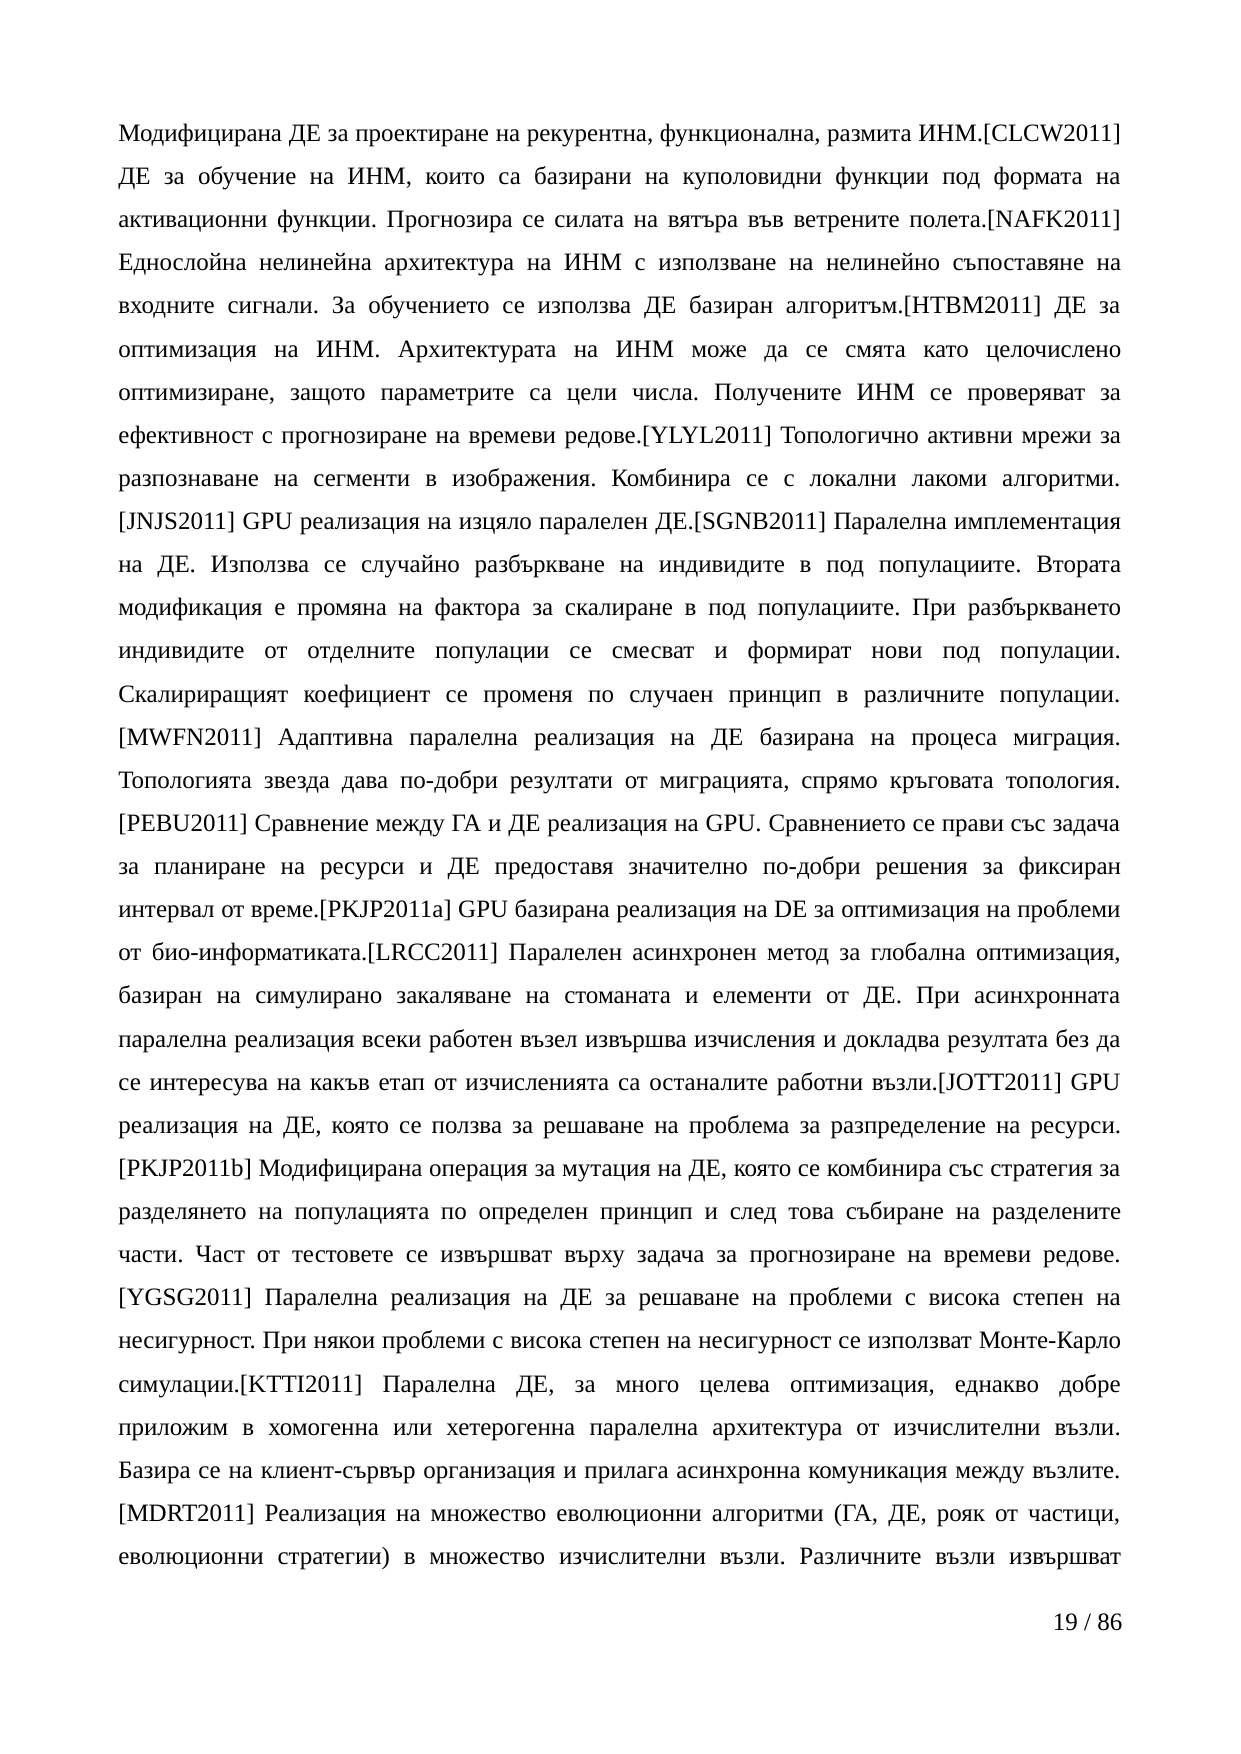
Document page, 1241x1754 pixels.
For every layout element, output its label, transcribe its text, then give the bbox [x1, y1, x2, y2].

text Модифицирана ДЕ за проектиране на рекурентна, функционална, размита ИНМ.[CLCW2011] ДЕ за обучение на ИНМ, които са базирани на куполовидни функции под формата на активационни функции. Прогнозира се силата на вятъра във ветрените полета.[NAFK2011] Еднослойна нелинейна архитектура на ИНМ с използване на нелинейно съпоставяне на входните сигнали. За обучението се използва ДЕ базиран алгоритъм.[HTBM2011] ДЕ за оптимизация на ИНМ. Архитектурата на ИНМ може да се смята като целочислено оптимизиране, защото параметрите са цели числа. Получените ИНМ се проверяват за ефективност с прогнозиране на времеви редове.[YLYL2011] Топологично активни мрежи за разпознаване на сегменти в изображения. Комбинира се с локални лакоми алгоритми.[JNJS2011] GPU реализация на изцяло паралелен ДЕ.[SGNB2011] Паралелна имплементация на ДЕ. Използва се случайно разбъркване на индивидите в под популациите. Втората модификация е промяна на фактора за скалиране в под популациите. При разбъркването индивидите от отделните популации се смесват и формират нови под популации. Скалириращият коефициент се променя по случаен принцип в различните популации.[MWFN2011] Адаптивна паралелна реализация на ДЕ базирана на процеса миграция. Топологията звезда дава по-добри резултати от миграцията, спрямо кръговата топология.[PEBU2011] Сравнение между ГА и ДЕ реализация на GPU. Сравнението се прави със задача за планиране на ресурси и ДЕ предоставя значително по-добри решения за фиксиран интервал от време.[PKJP2011a] GPU базирана реализация на DE за оптимизация на проблеми от био-информатиката.[LRCC2011] Паралелен асинхронен метод за глобална оптимизация, базиран на симулирано закаляване на стоманата и елементи от ДЕ. При асинхронната паралелна реализация всеки работен възел извършва изчисления и докладва резултата без да се интересува на какъв етап от изчисленията са останалите работни възли.[JOTT2011] GPU реализация на ДЕ, която се ползва за решаване на проблема за разпределение на ресурси.[PKJP2011b] Модифицирана операция за мутация на ДЕ, която се комбинира със стратегия за разделянето на популацията по определен принцип и след това събиране на разделените части. Част от тестовете се извършват върху задача за прогнозиране на времеви редове.[YGSG2011] Паралелна реализация на ДЕ за решаване на проблеми с висока степен на несигурност. При някои проблеми с висока степен на несигурност се използват Монте-Карло симулации.[KTTI2011] Паралелна ДЕ, за много целева оптимизация, еднакво добре приложим в хомогенна или хетерогенна паралелна архитектура от изчислителни възли. Базира се на клиент-сървър организация и прилага асинхронна комуникация между възлите.[MDRT2011] Реализация на множество еволюционни алгоритми (ГА, ДЕ, рояк от частици, еволюционни стратегии) в множество изчислителни възли. Различните възли извършват [118, 118, 1122, 1570]
